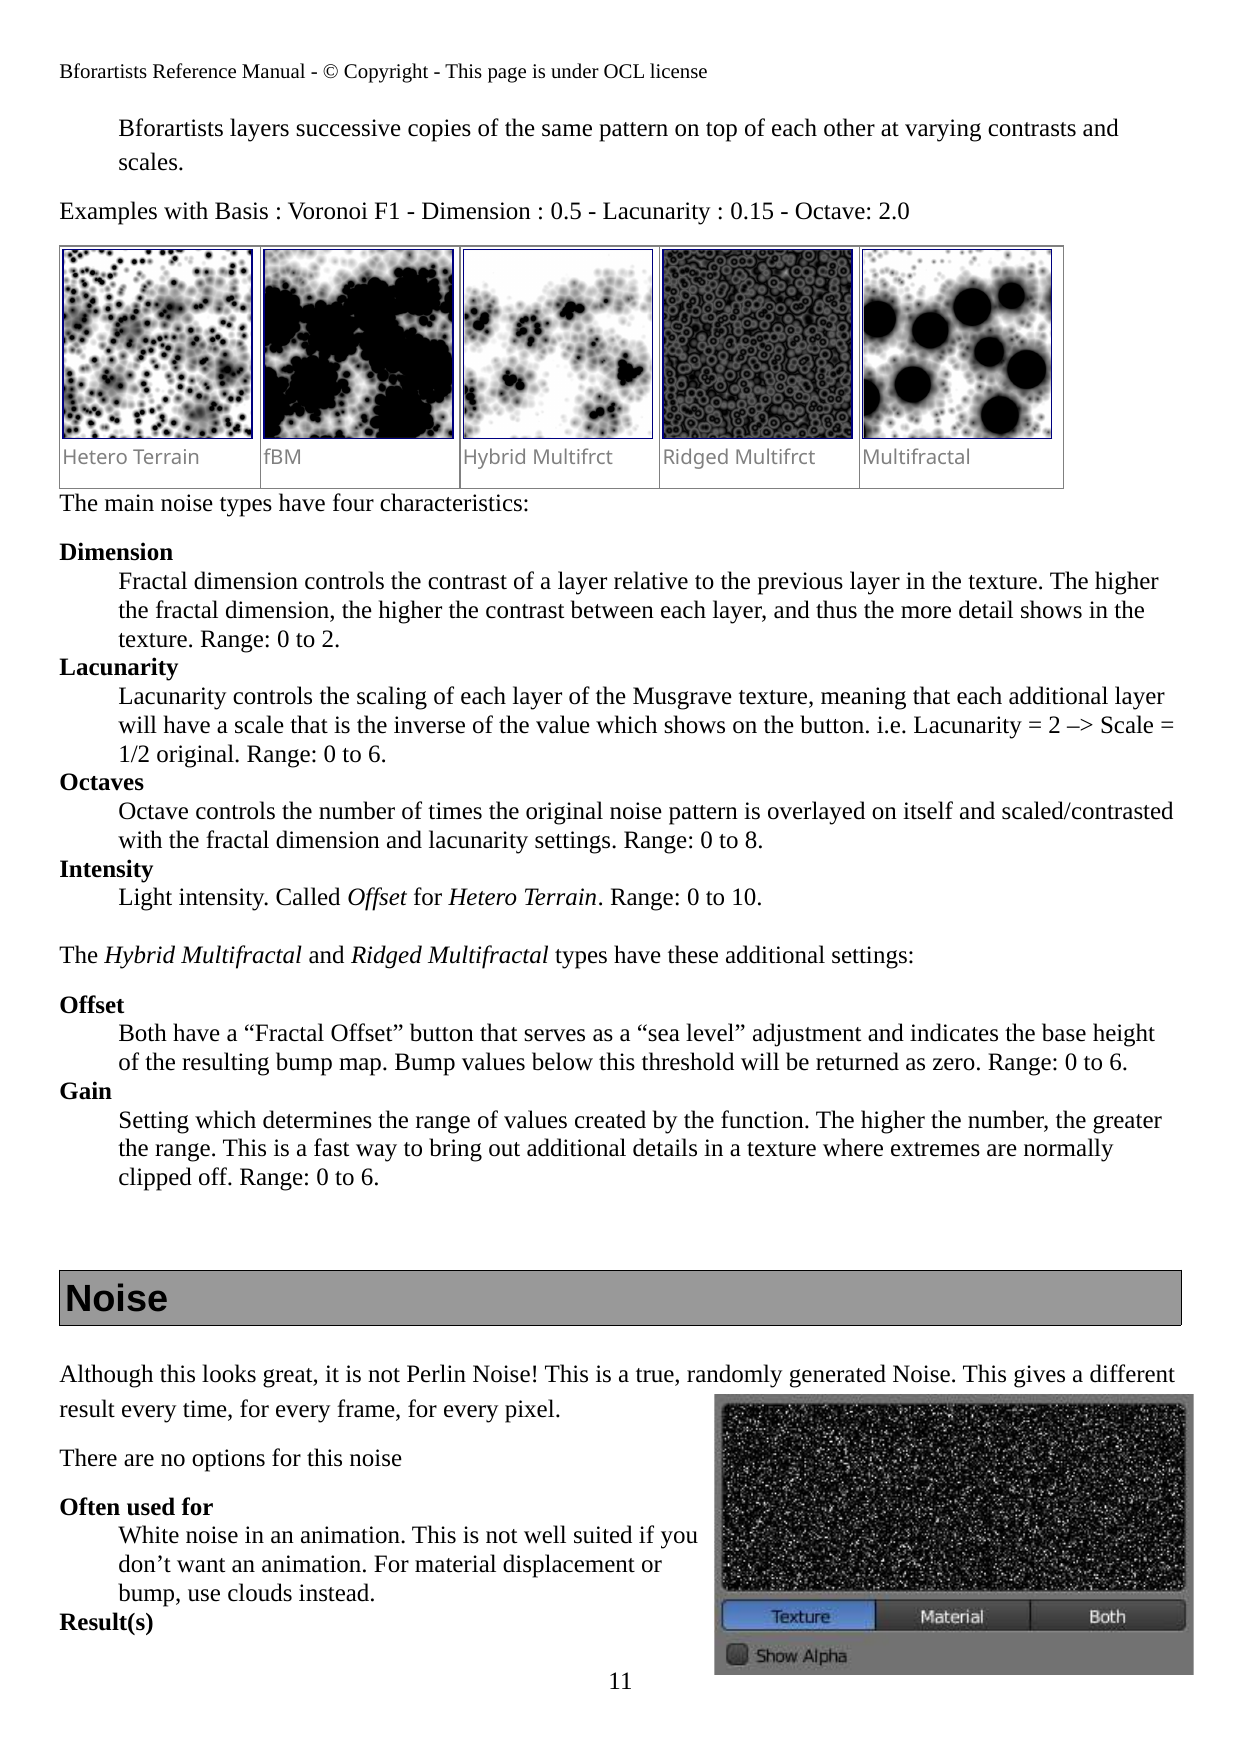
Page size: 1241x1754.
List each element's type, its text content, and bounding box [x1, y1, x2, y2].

picture [64, 250, 251, 438]
list Both have a “Fractal Offset” button that serves as a “sea level” adjustment and indicates the base height of the resulting bump map. Bump values below this threshold will be returned as zero. Range: 0 to 6. [118, 1018, 1181, 1076]
table_header Hybrid Multifrct [461, 247, 659, 488]
subtitle Intensity [59, 854, 1181, 882]
table_header Hetero Terrain [60, 247, 260, 488]
list Octave controls the number of times the original noise pattern is overlayed on itself and scaled/contrasted with the fractal dimension and lacunarity settings. Range: 0 to 8. [118, 796, 1181, 854]
text Although this looks great, it is not Perlin Noise! This is a true, randomly generated Noise. This gives a different result every time, for every frame, for every pixel. [59, 1359, 1181, 1422]
table_header Ridged Multifrct [660, 247, 859, 488]
table_header Noise [60, 1271, 1181, 1325]
picture [265, 250, 452, 438]
list White noise in an animation. This is not well suited if you don’t want an animation. For material displacement or bump, use clouds instead. [118, 1521, 714, 1607]
subtitle Lacunarity [59, 652, 1181, 681]
table_header fBM [261, 247, 459, 488]
subtitle Octaves [59, 767, 1181, 796]
picture [863, 250, 1051, 438]
picture [714, 1394, 1194, 1675]
subtitle Offset [59, 990, 1181, 1018]
text Bforartists layers successive copies of the same pattern on top of each other at varying contrasts and scales. [118, 113, 1181, 176]
text Examples with Basis : Voronoi F1 - Dimension : 0.5 - Lacunarity : 0.15 - Octave: 2.0 [59, 196, 1181, 225]
subtitle Often used for [59, 1492, 714, 1521]
text The main noise types have four characteristics: [59, 488, 1181, 517]
subtitle Dimension [59, 537, 1181, 566]
list Fractal dimension controls the contrast of a layer relative to the previous layer in the texture. The higher the fractal dimension, the higher the contrast between each layer, and thus the more detail shows in the texture. Range: 0 to 2. [118, 566, 1181, 652]
table_header Multifractal [860, 247, 1063, 488]
list Lacunarity controls the scaling of each layer of the Musgrave texture, meaning that each additional layer will have a scale that is the inverse of the value which shows on the button. i.e. Lacunarity = 2 –> Scale = 1/2 original. Range: 0 to 6. [118, 681, 1181, 767]
text There are no options for this noise [59, 1443, 714, 1472]
picture [464, 250, 652, 438]
subtitle Gain [59, 1076, 1181, 1105]
list Setting which determines the range of values created by the function. The higher the number, the greater the range. This is a fast way to bring out additional details in a texture where extremes are normally clipped off. Range: 0 to 6. [118, 1105, 1181, 1191]
list Light intensity. Called Offset for Hetero Terrain. Range: 0 to 10. [118, 882, 1181, 911]
subtitle Result(s) [59, 1607, 714, 1636]
text The Hybrid Multifractal and Ridged Multifractal types have these additional settings: [59, 941, 1181, 969]
picture [664, 250, 851, 438]
